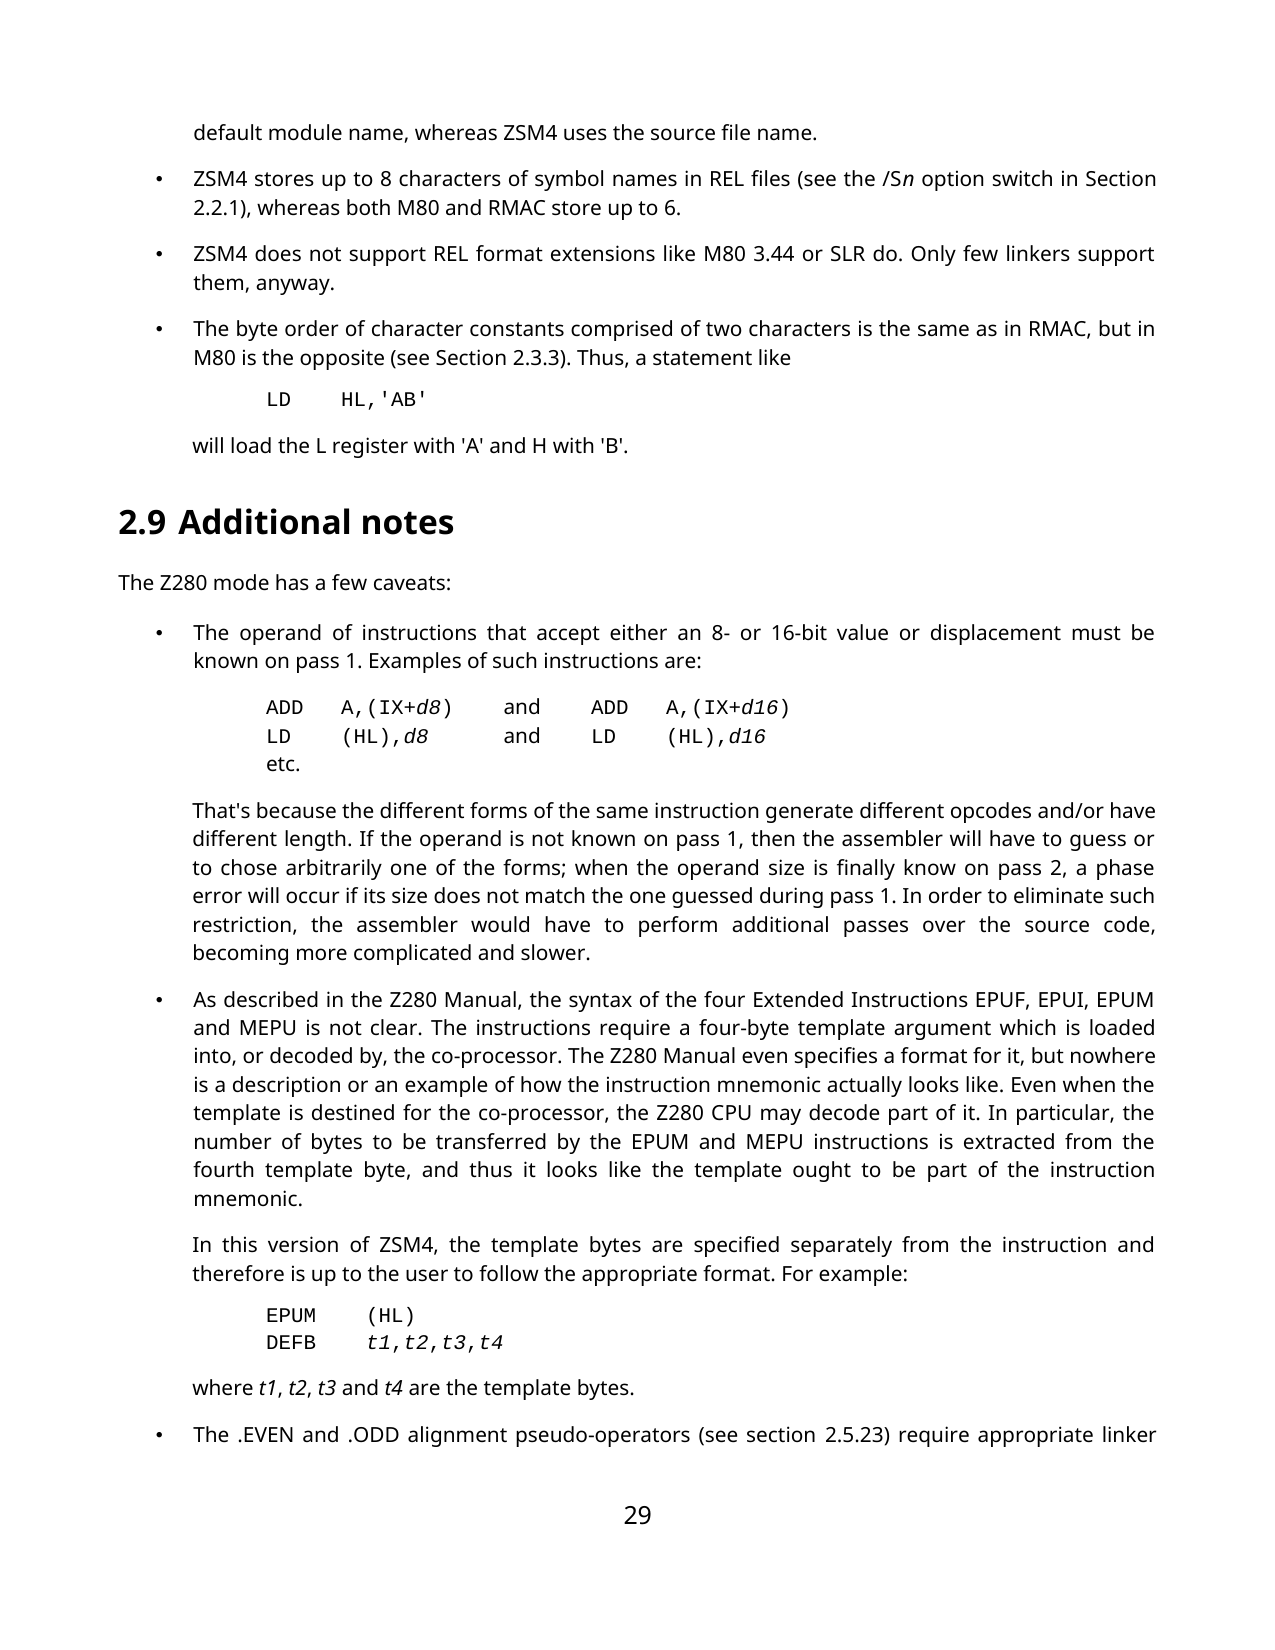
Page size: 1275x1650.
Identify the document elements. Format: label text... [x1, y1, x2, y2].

text will load the L register with 'A' and H with 'B'. [192, 431, 1157, 459]
text DEFB t1,t2,t3,t4 [266, 1332, 1157, 1355]
list The byte order of character constants comprised of two characters is the same as in RMAC, but in M80 is the opposite (see Section 2.3.3). Thus, a statement like [156, 314, 1157, 371]
list The operand of instructions that accept either an 8- or 16-bit value or displacement must be known on pass 1. Examples of such instructions are: [156, 618, 1157, 674]
list ZSM4 does not support REL format extensions like M80 3.44 or SLR do. Only few linkers support them, anyway. [156, 239, 1157, 296]
text etc. [266, 749, 1157, 778]
list As described in the Z280 Manual, the syntax of the four Extended Instructions EPUF, EPUI, EPUM and MEPU is not clear. The instructions require a four-byte template argument which is loaded into, or decoded by, the co-processor. The Z280 Manual even specifies a format for it, but nowhere is a description or an example of how the instruction mnemonic actually looks like. Even when the template is destined for the co-processor, the Z280 CPU may decode part of it. In particular, the number of bytes to be transferred by the EPUM and MEPU instructions is extracted from the fourth template byte, and thus it looks like the template ought to be part of the instruction mnemonic. [156, 985, 1157, 1212]
text ADD A,(IX+d8) and ADD A,(IX+d16) [266, 692, 1157, 721]
list ZSM4 stores up to 8 characters of symbol names in REL files (see the /Sn option switch in Section 2.2.1), whereas both M80 and RMAC store up to 6. [156, 164, 1157, 221]
list The .EVEN and .ODD alignment pseudo-operators (see section 2.5.23) require appropriate linker [156, 1420, 1157, 1448]
text In this version of ZSM4, the template bytes are specified separately from the instruction and therefore is up to the user to follow the appropriate format. For example: [192, 1230, 1157, 1287]
text LD HL,'AB' [266, 389, 1157, 413]
text where t1, t2, t3 and t4 are the template bytes. [192, 1373, 1157, 1402]
text The Z280 mode has a few caveats: [118, 568, 1157, 597]
list default module name, whereas ZSM4 uses the source file name. [156, 118, 1157, 147]
text That's because the different forms of the same instruction generate different opcodes and/or have different length. If the operand is not known on pass 1, then the assembler will have to guess or to chose arbitrarily one of the forms; when the operand size is finally know on pass 2, a phase error will occur if its size does not match the one guessed during pass 1. In order to eliminate such restriction, the assembler would have to perform additional passes over the source code, becoming more complicated and slower. [192, 796, 1157, 967]
text LD (HL),d8 and LD (HL),d16 [266, 721, 1157, 749]
text EPUM (HL) [266, 1305, 1157, 1329]
subtitle Additional notes [118, 498, 1157, 544]
